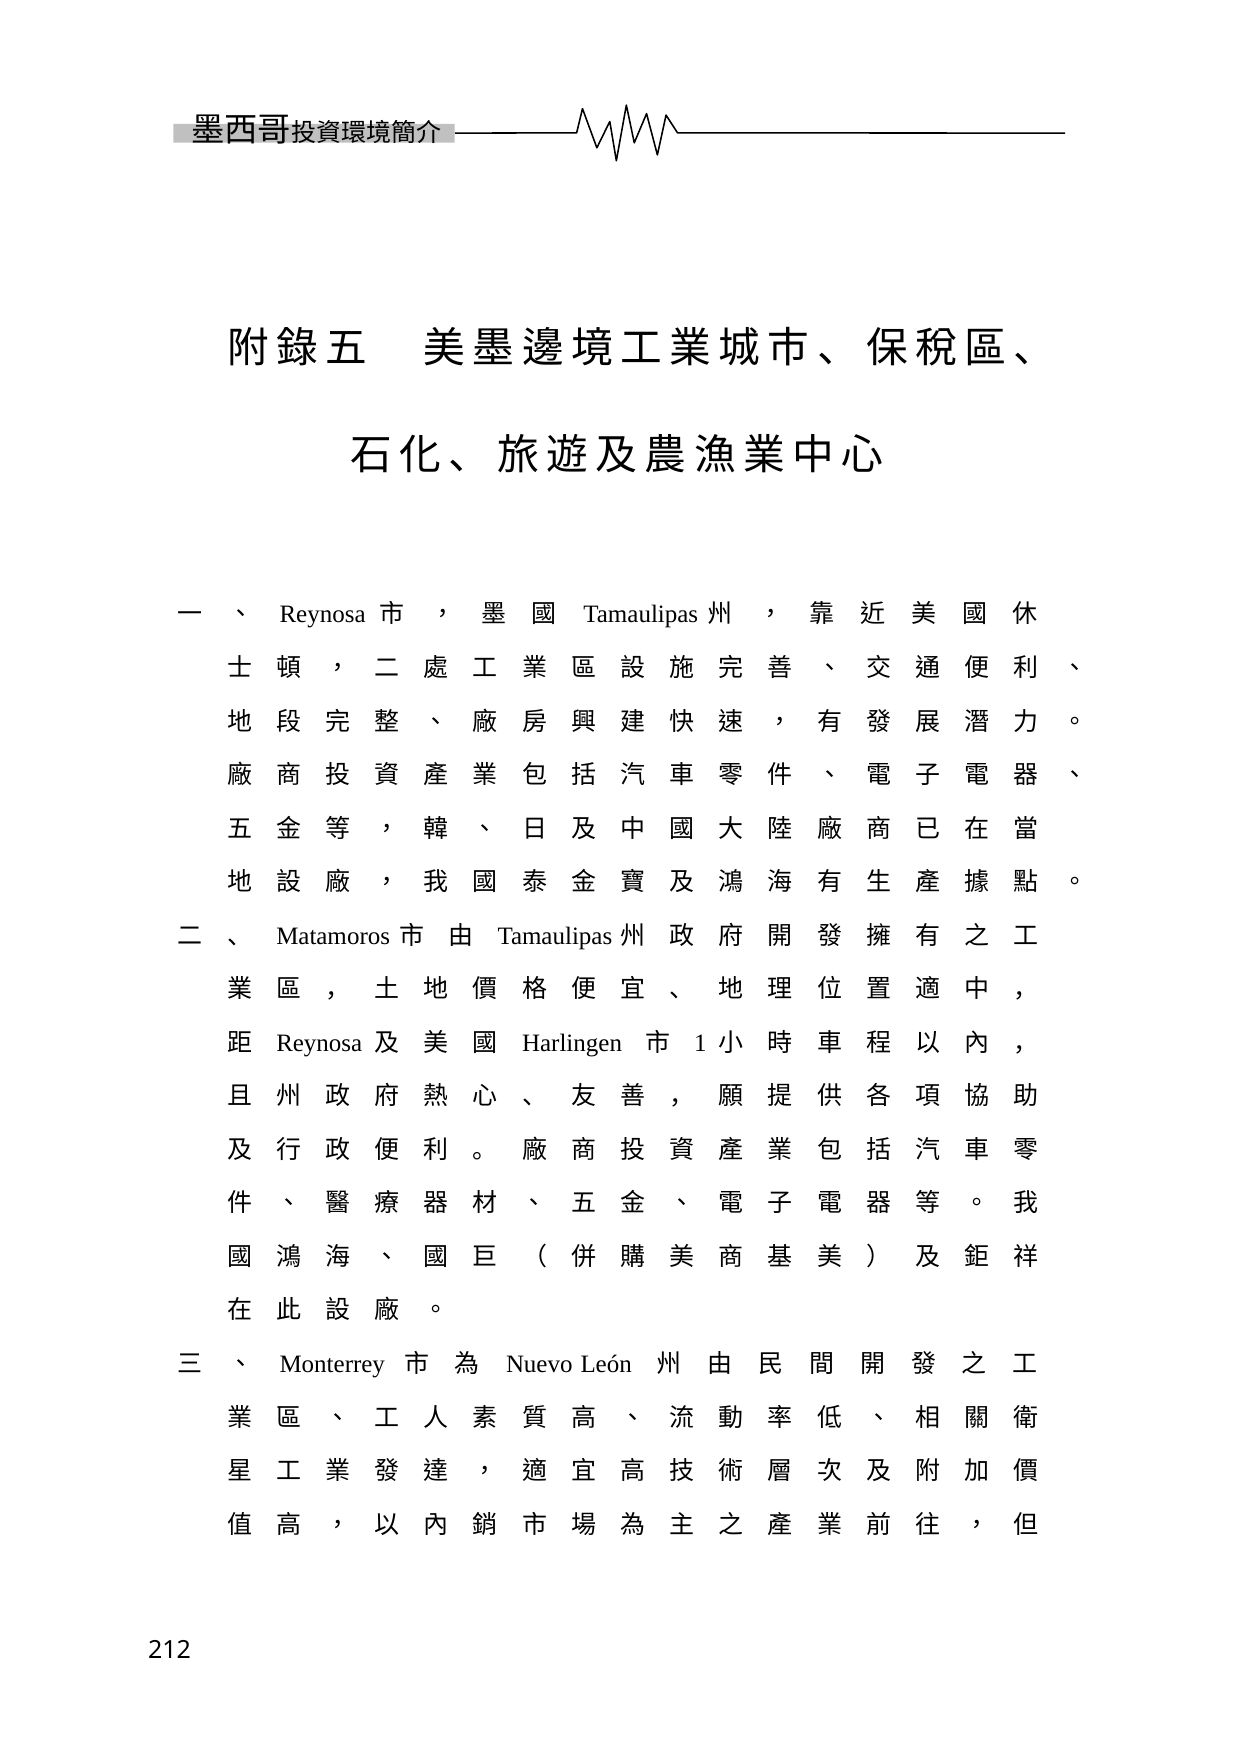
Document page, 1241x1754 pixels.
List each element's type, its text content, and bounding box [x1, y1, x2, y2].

text 二、Matamoros市由Tamaulipas州政府開發擁有之工業區，土地價格便宜、地理位置適中，距Reynosa及美國Harlingen市1小時車程以內，且州政府熱心、友善，願提供各項協助及行政便利。廠商投資產業包括汽車零件、醫療器材、五金、電子電器等。我國鴻海、國巨（併購美商基美）及鉅祥在此設廠。 [178, 906, 1063, 1335]
text 附錄五 美墨邊境工業城市、保稅區、石化、旅遊及農漁業中心 [178, 291, 1063, 505]
text 三、Monterrey市為Nuevo León州由民間開發之工業區、工人素質高、流動率低、相關衛星工業發達，適宜高技術層次及附加價值高，以內銷市場為主之產業前往，但 [178, 1335, 1063, 1549]
text 一、Reynosa市，墨國Tamaulipas州，靠近美國休士頓，二處工業區設施完善、交通便利、地段完整、廠房興建快速，有發展潛力。廠商投資產業包括汽車零件、電子電器、五金等，韓、日及中國大陸廠商已在當地設廠，我國泰金寶及鴻海有生產據點。 [178, 585, 1063, 906]
